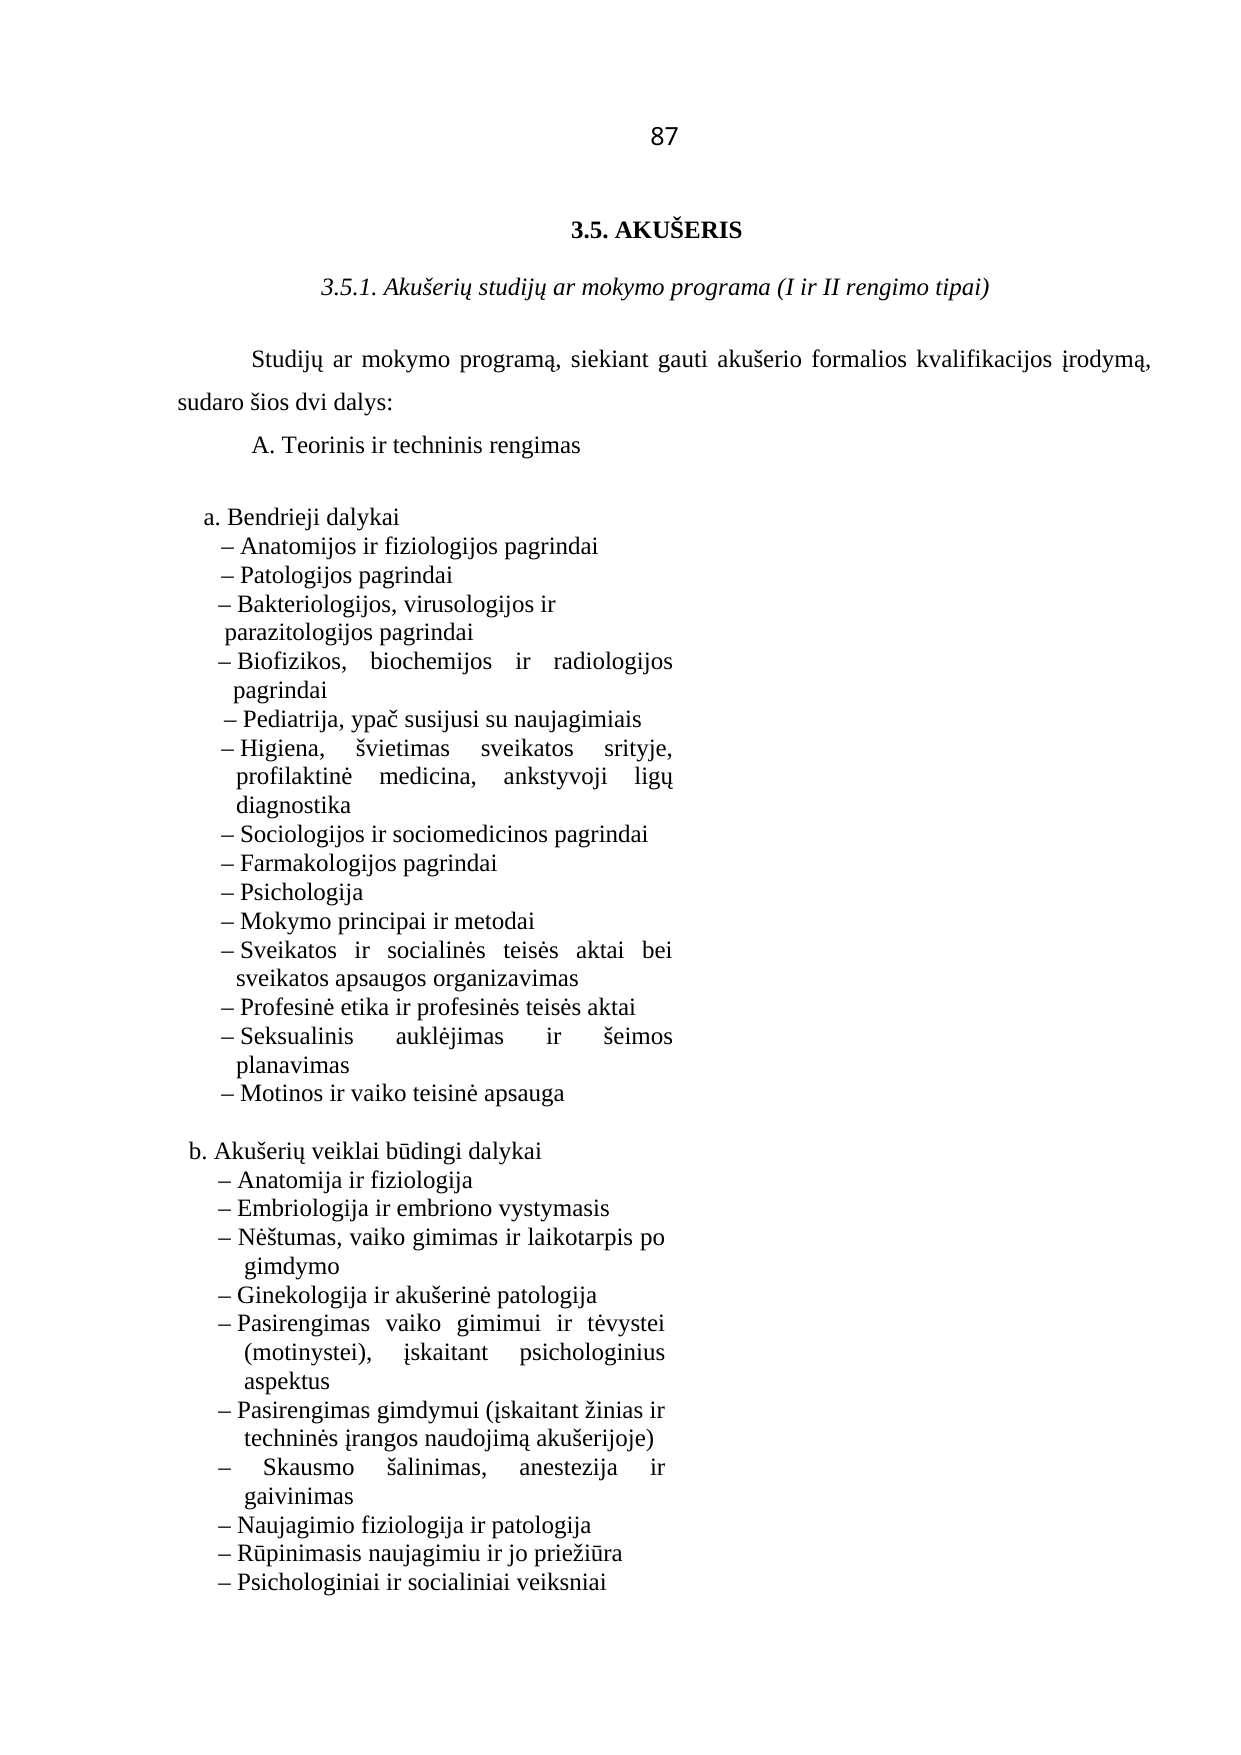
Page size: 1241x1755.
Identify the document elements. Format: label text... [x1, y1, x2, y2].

text A. Teorinis ir techninis rengimas [177, 431, 1151, 459]
table_cell – Pasirengimas vaiko gimimui ir tėvystei (motinystei), įskaitant psichologinius aspektus [177, 1309, 682, 1395]
table_cell – Anatomijos ir fiziologijos pagrindai [177, 531, 690, 560]
table_cell – Rūpinimasis naujagimiu ir jo priežiūra [177, 1539, 682, 1567]
table_cell – Naujagimio fiziologija ir patologija [177, 1510, 682, 1538]
table_cell – Pasirengimas gimdymui (įskaitant žinias ir techninės įrangos naudojimą akušerijoje) [177, 1395, 682, 1452]
text 3.5. AKUŠERIS [177, 215, 1136, 244]
table_cell – Biofizikos, biochemijos ir radiologijos pagrindai [177, 646, 690, 704]
table_cell – Sociologijos ir sociomedicinos pagrindai [177, 819, 690, 848]
table_cell – Psichologija [177, 877, 690, 906]
table_header b. Akušerių veiklai būdingi dalykai [177, 1136, 682, 1165]
table_cell – Motinos ir vaiko teisinė apsauga [177, 1079, 690, 1136]
table_cell – Psichologiniai ir socialiniai veiksniai [177, 1567, 682, 1596]
text Studijų ar mokymo programą, siekiant gauti akušerio formalios kvalifikacijos įrodymą, sudaro šios dvi dalys: [177, 344, 1152, 416]
text 3.5.1. Akušerių studijų ar mokymo programa (I ir II rengimo tipai) [177, 272, 1136, 301]
table_cell – Farmakologijos pagrindai [177, 848, 690, 877]
table_cell – Pediatrija, ypač susijusi su naujagimiais [177, 704, 690, 733]
table_cell – Higiena, švietimas sveikatos srityje, profilaktinė medicina, ankstyvoji ligų diagnostika [177, 733, 690, 819]
table_cell – Bakteriologijos, virusologijos ir parazitologijos pagrindai [177, 589, 690, 646]
table_cell – Skausmo šalinimas, anestezija ir gaivinimas [177, 1452, 682, 1510]
table_cell – Mokymo principai ir metodai [177, 906, 690, 935]
table_cell – Patologijos pagrindai [177, 560, 690, 589]
table_cell – Sveikatos ir socialinės teisės aktai bei sveikatos apsaugos organizavimas [177, 935, 690, 992]
table_cell – Anatomija ir fiziologija [177, 1165, 682, 1193]
table_cell – Nėštumas, vaiko gimimas ir laikotarpis po gimdymo [177, 1222, 682, 1280]
table_header a. Bendrieji dalykai [177, 503, 690, 531]
table_cell – Profesinė etika ir profesinės teisės aktai [177, 992, 690, 1021]
table_cell – Ginekologija ir akušerinė patologija [177, 1280, 682, 1308]
table_cell – Embriologija ir embriono vystymasis [177, 1194, 682, 1222]
table_cell – Seksualinis auklėjimas ir šeimos planavimas [177, 1021, 690, 1078]
